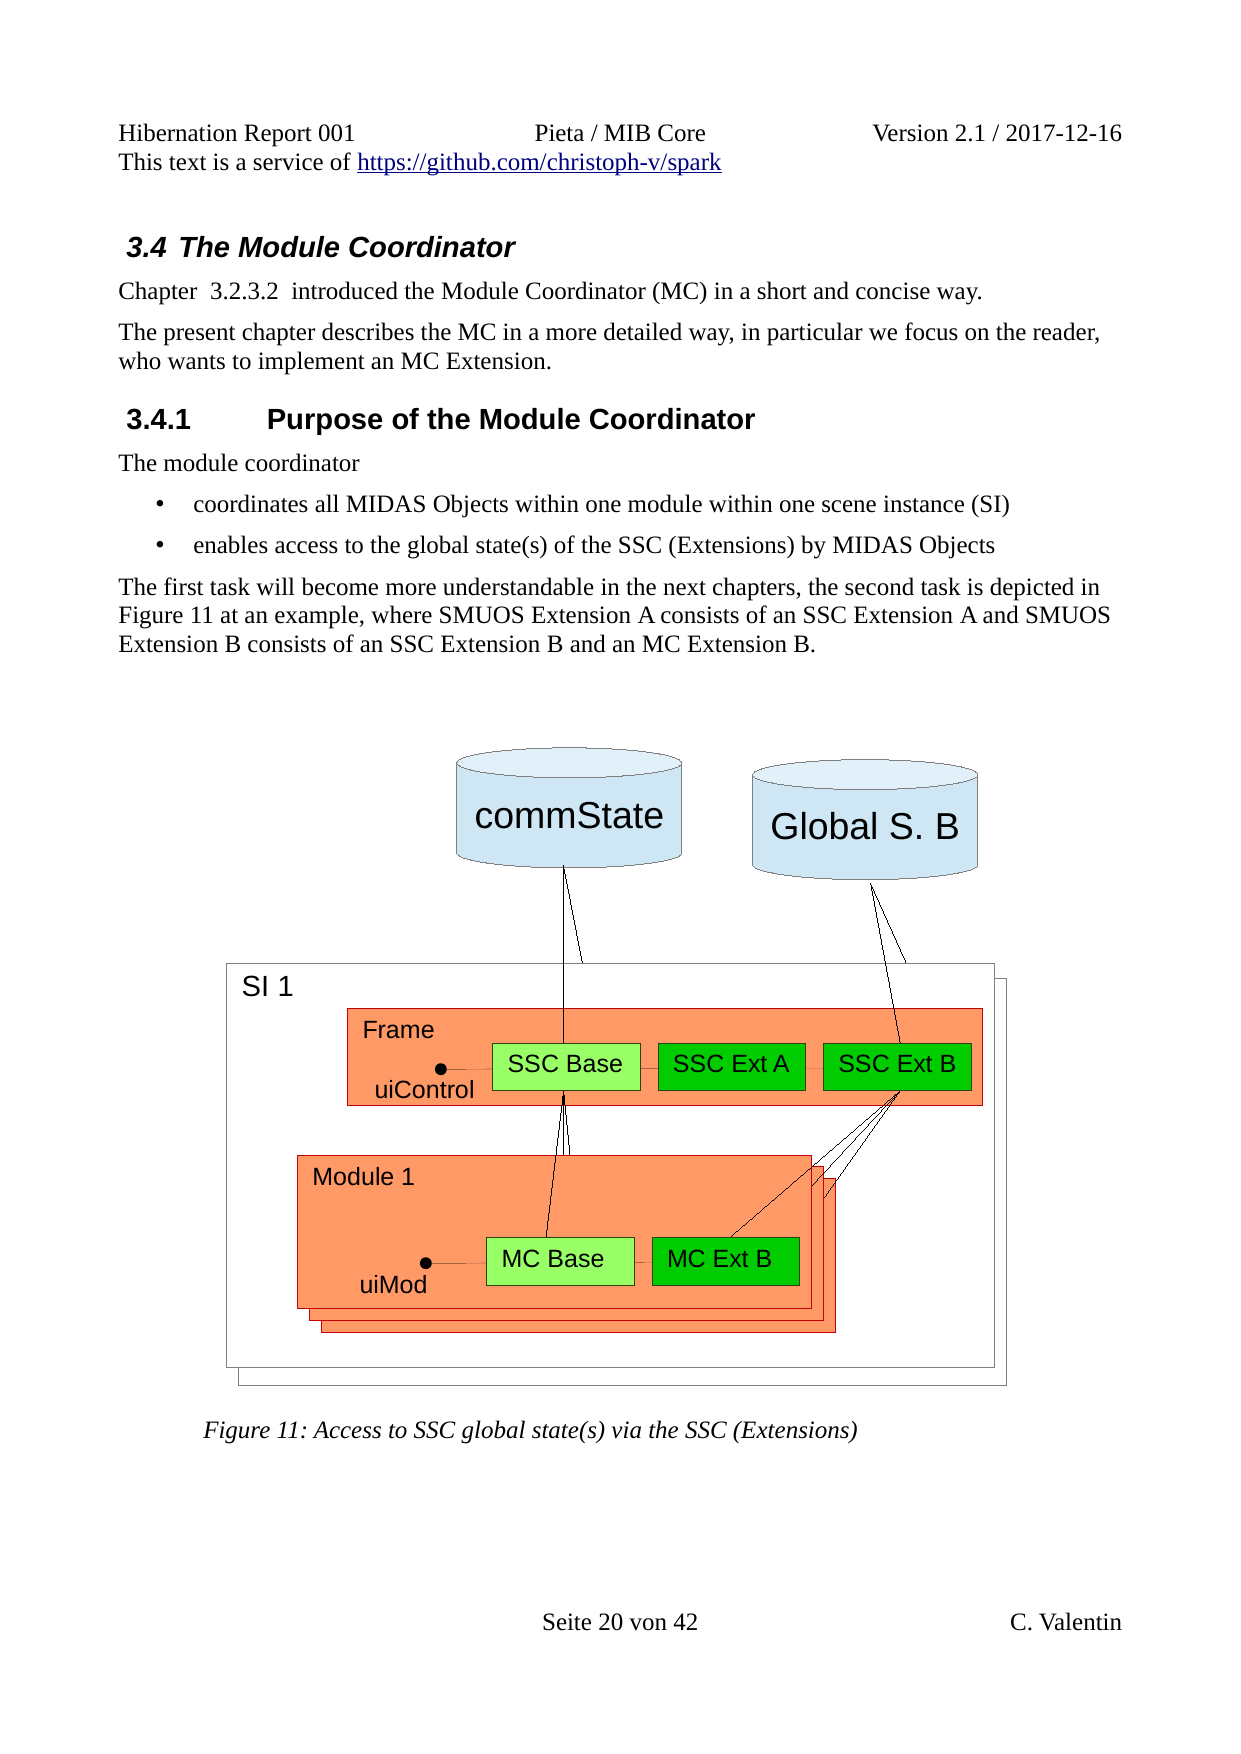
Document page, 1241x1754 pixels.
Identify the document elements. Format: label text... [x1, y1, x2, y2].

text Figure 11: Access to SSC global state(s) via the SSC (Extensions) [203, 724, 1037, 1444]
list coordinates all MIDAS Objects within one module within one scene instance (SI) [156, 489, 1122, 518]
subtitle Purpose of the Module Coordinator [118, 402, 1122, 436]
text The first task will become more understandable in the next chapters, the second task is depicted in Figure 11 at an example, where SMUOS Extension A consists of an SSC Extension A and SMUOS Extension B consists of an SSC Extension B and an MC Extension B. [118, 572, 1122, 658]
list Chapter 3.2.3.2 introduced the Module Coordinator (MC) in a short and concise way. [81, 276, 1122, 305]
text The module coordinator [118, 448, 1122, 477]
list The present chapter describes the MC in a more detailed way, in particular we focus on the reader, who wants to implement an MC Extension. [81, 317, 1122, 375]
list enables access to the global state(s) of the SSC (Extensions) by MIDAS Objects [156, 531, 1122, 559]
subtitle The Module Coordinator [118, 230, 1122, 264]
